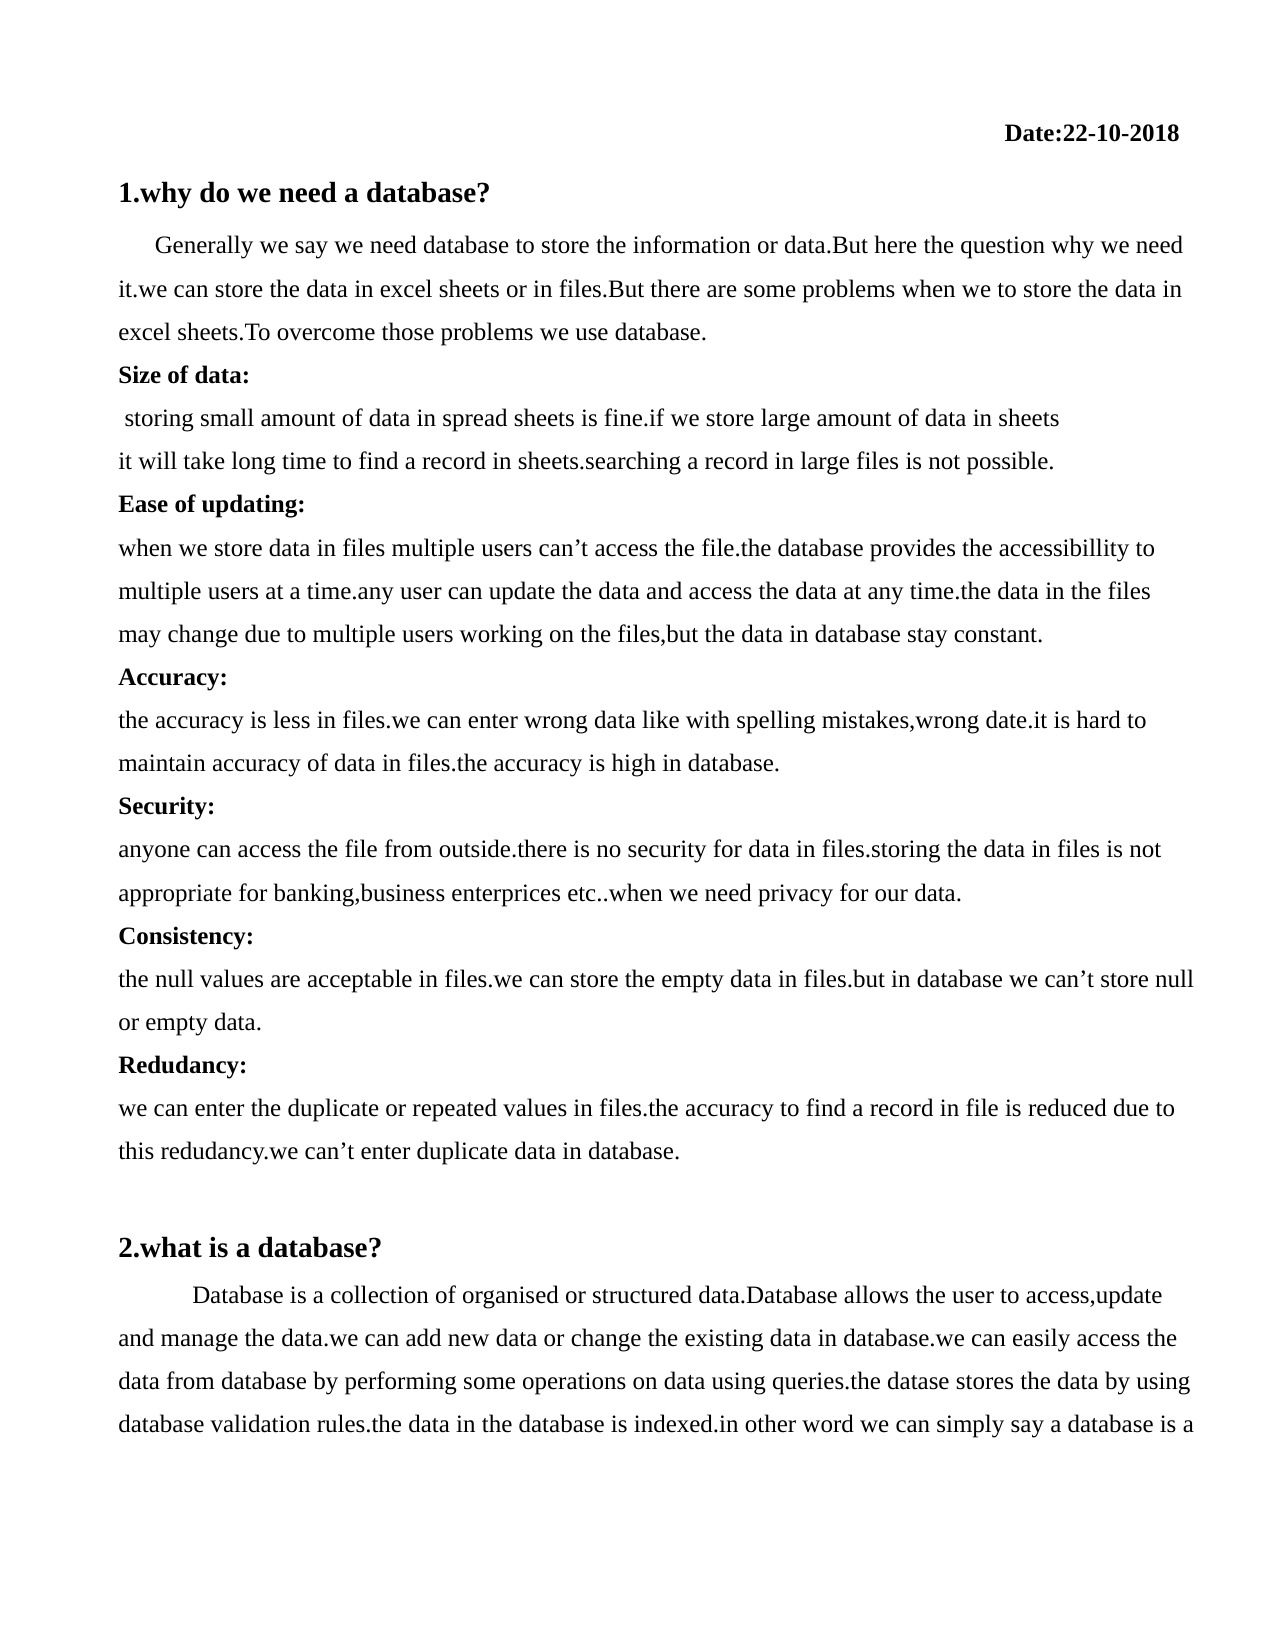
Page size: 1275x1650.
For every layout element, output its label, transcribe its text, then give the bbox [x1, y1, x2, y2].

text Date:22-10-2018 [118, 118, 1199, 147]
text Accuracy: [118, 662, 1199, 691]
text we can enter the duplicate or repeated values in files.the accuracy to find a record in file is reduced due to this redudancy.we can’t enter duplicate data in database. [118, 1093, 1199, 1165]
text Consistency: [118, 921, 1199, 949]
text Ease of updating: [118, 489, 1199, 518]
text storing small amount of data in spread sheets is fine.if we store large amount of data in sheets [118, 403, 1199, 432]
text Size of data: [118, 360, 1199, 389]
text Database is a collection of organised or structured data.Database allows the user to access,update and manage the data.we can add new data or change the existing data in database.we can easily access the data from database by performing some operations on data using queries.the datase stores the data by using database validation rules.the data in the database is indexed.in other word we can simply say a database is a [118, 1280, 1199, 1438]
text the accuracy is less in files.we can enter wrong data like with spelling mistakes,wrong date.it is hard to maintain accuracy of data in files.the accuracy is high in database. [118, 705, 1199, 777]
text it will take long time to find a record in sheets.searching a record in large files is not possible. [118, 446, 1199, 475]
text when we store data in files multiple users can’t access the file.the database provides the accessibillity to multiple users at a time.any user can update the data and access the data at any time.the data in the files may change due to multiple users working on the files,but the data in database stay constant. [118, 533, 1199, 648]
text 1.why do we need a database? [118, 176, 1199, 209]
text Security: [118, 791, 1199, 820]
text the null values are acceptable in files.we can store the empty data in files.but in database we can’t store null or empty data. [118, 964, 1199, 1036]
text Redudancy: [118, 1050, 1199, 1079]
text Generally we say we need database to store the information or data.But here the question why we need it.we can store the data in excel sheets or in files.But there are some problems when we to store the data in excel sheets.To overcome those problems we use database. [118, 226, 1199, 346]
text anyone can access the file from outside.there is no security for data in files.storing the data in files is not appropriate for banking,business enterprices etc..when we need privacy for our data. [118, 834, 1199, 906]
text 2.what is a database? [118, 1230, 1199, 1263]
